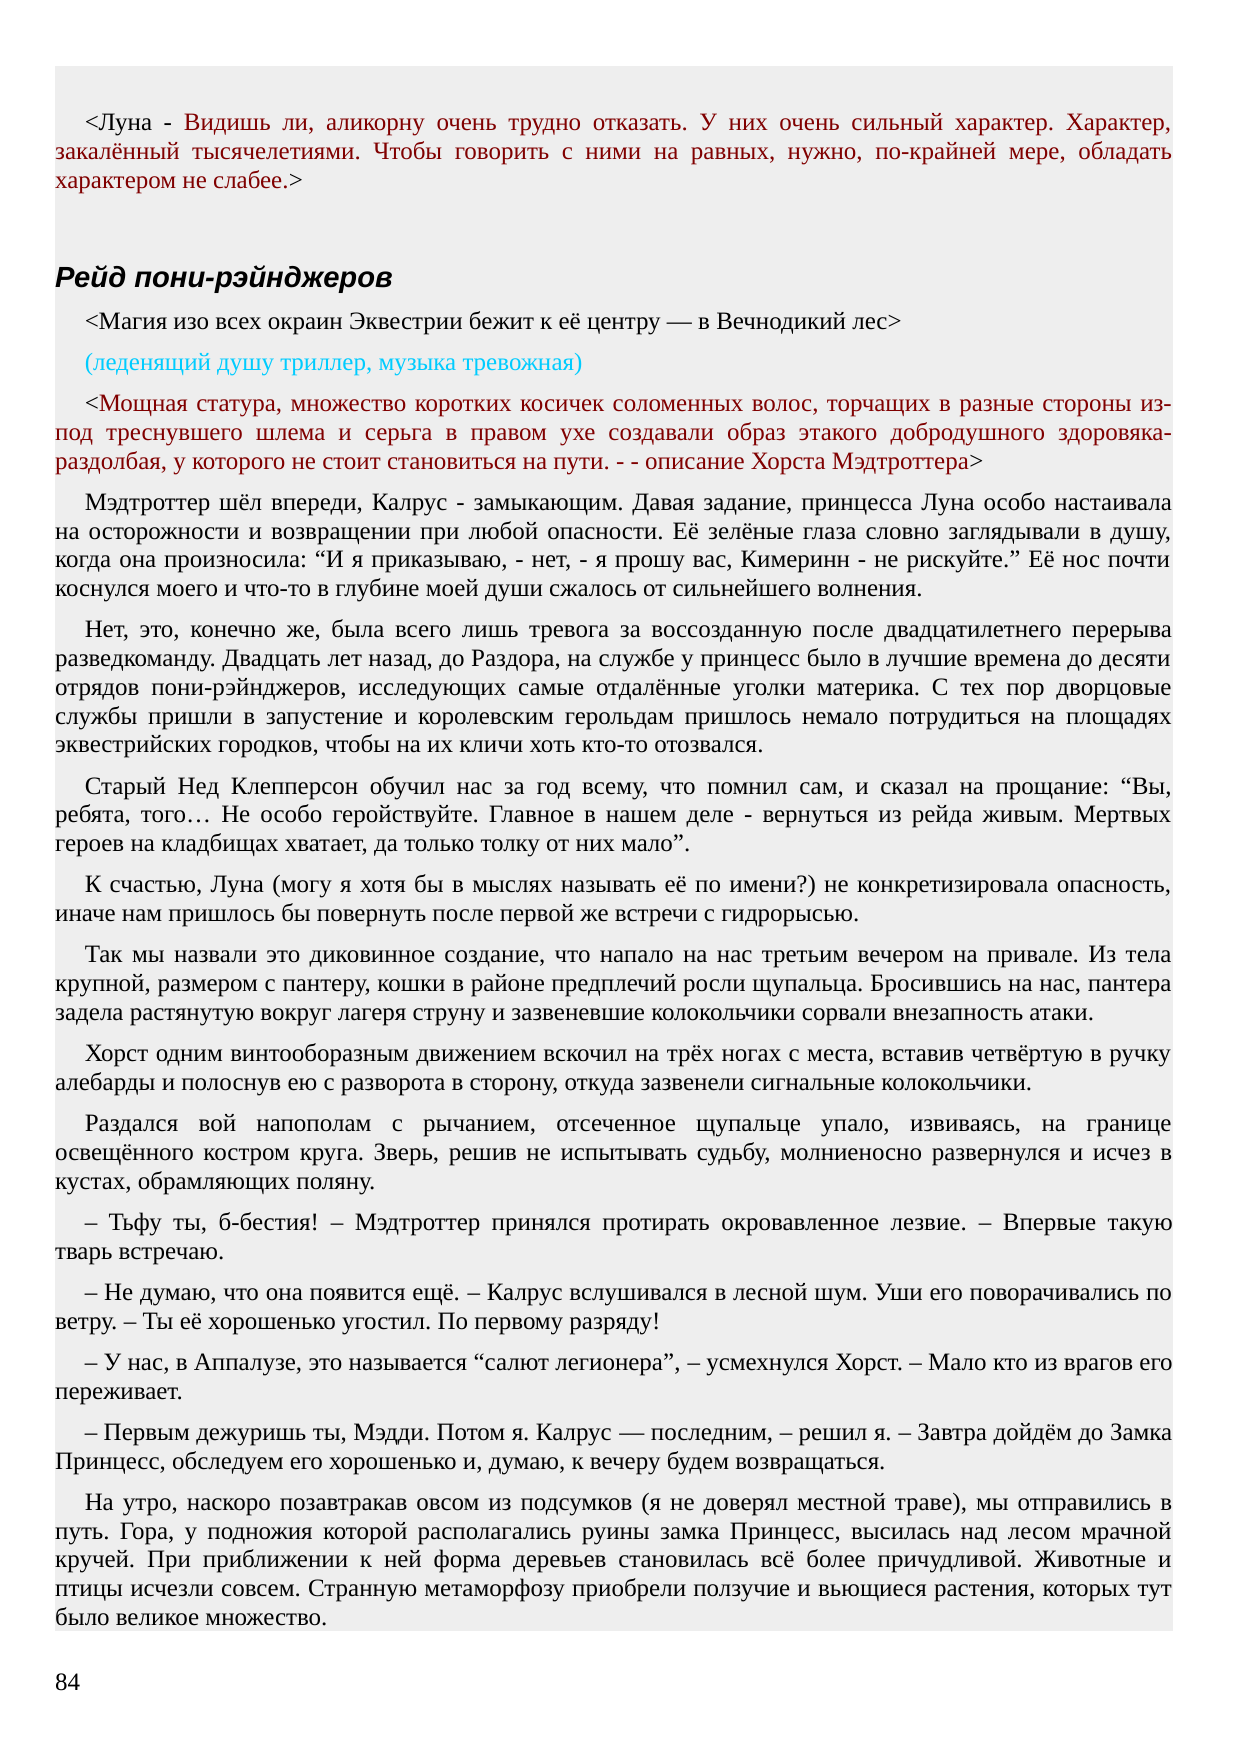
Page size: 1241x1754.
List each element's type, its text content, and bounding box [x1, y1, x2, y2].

text – Не думаю, что она появится ещё. – Калрус вслушивался в лесной шум. Уши его поворачивались по ветру. – Ты её хорошенько угостил. По первому разряду! [55, 1277, 1173, 1334]
text Нет, это, конечно же, была всего лишь тревога за воссозданную после двадцатилетнего перерыва разведкоманду. Двадцать лет назад, до Раздора, на службе у принцесс было в лучшие времена до десяти отрядов пони-рэйнджеров, исследующих самые отдалённые уголки материка. С тех пор дворцовые службы пришли в запустение и королевским герольдам пришлось немало потрудиться на площадях эквестрийских городков, чтобы на их кличи хоть кто-то отозвался. [55, 614, 1173, 758]
text На утро, наскоро позавтракав овсом из подсумков (я не доверял местной траве), мы отправились в путь. Гора, у подножия которой располагались руины замка Принцесс, высилась над лесом мрачной кручей. При приближении к ней форма деревьев становилась всё более причудливой. Животные и птицы исчезли совсем. Странную метаморфозу приобрели ползучие и вьющиеся растения, которых тут было великое множество. [55, 1487, 1173, 1631]
text – Первым дежуришь ты, Мэдди. Потом я. Калрус — последним, – решил я. – Завтра дойдём до Замка Принцесс, обследуем его хорошенько и, думаю, к вечеру будем возвращаться. [55, 1417, 1173, 1474]
text (леденящий душу триллер, музыка тревожная) [55, 347, 1173, 376]
text <Мощная статура, множество коротких косичек соломенных волос, торчащих в разные стороны из-под треснувшего шлема и серьга в правом ухе создавали образ этакого добродушного здоровяка-раздолбая, у которого не стоит становиться на пути. - - описание Хорста Мэдтроттера> [55, 388, 1173, 474]
text Раздался вой напополам с рычанием, отсеченное щупальце упало, извиваясь, на границе освещённого костром круга. Зверь, решив не испытывать судьбу, молниеносно развернулся и исчез в кустах, обрамляющих поляну. [55, 1108, 1173, 1194]
text Так мы назвали это диковинное создание, что напало на нас третьим вечером на привале. Из тела крупной, размером с пантеру, кошки в районе предплечий росли щупальца. Бросившись на нас, пантера задела растянутую вокруг лагеря струну и зазвеневшие колокольчики сорвали внезапность атаки. [55, 939, 1173, 1026]
text <Магия изо всех окраин Эквестрии бежит к её центру — в Вечнодикий лес> [55, 306, 1173, 334]
text – Тьфу ты, б-бестия! – Мэдтроттер принялся протирать окровавленное лезвие. – Впервые такую тварь встречаю. [55, 1207, 1173, 1264]
text – У нас, в Аппалузе, это называется “салют легионера”, – усмехнулся Хорст. – Мало кто из врагов его переживает. [55, 1347, 1173, 1404]
text К счастью, Луна (могу я хотя бы в мыслях называть её по имени?) не конкретизировала опасность, иначе нам пришлось бы повернуть после первой же встречи с гидрорысью. [55, 869, 1173, 927]
text Мэдтроттер шёл впереди, Калрус - замыкающим. Давая задание, принцесса Луна особо настаивала на осторожности и возвращении при любой опасности. Её зелёные глаза словно заглядывали в душу, когда она произносила: “И я приказываю, - нет, - я прошу вас, Кимеринн - не рискуйте.” Её нос почти коснулся моего и что-то в глубине моей души сжалось от сильнейшего волнения. [55, 487, 1173, 602]
subtitle Рейд пони-рэйнджеров [55, 260, 1173, 293]
text Старый Нед Клепперсон обучил нас за год всему, что помнил сам, и сказал на прощание: “Вы, ребята, того… Не особо геройствуйте. Главное в нашем деле - вернуться из рейда живым. Мертвых героев на кладбищах хватает, да только толку от них мало”. [55, 771, 1173, 857]
text <Луна - Видишь ли, аликорну очень трудно отказать. У них очень сильный характер. Характер, закалённый тысячелетиями. Чтобы говорить с ними на равных, нужно, по-крайней мере, обладать характером не слабее.> [55, 107, 1173, 193]
text Хорст одним винтооборазным движением вскочил на трёх ногах с места, вставив четвёртую в ручку алебарды и полоснув ею с разворота в сторону, откуда зазвенели сигнальные колокольчики. [55, 1038, 1173, 1096]
